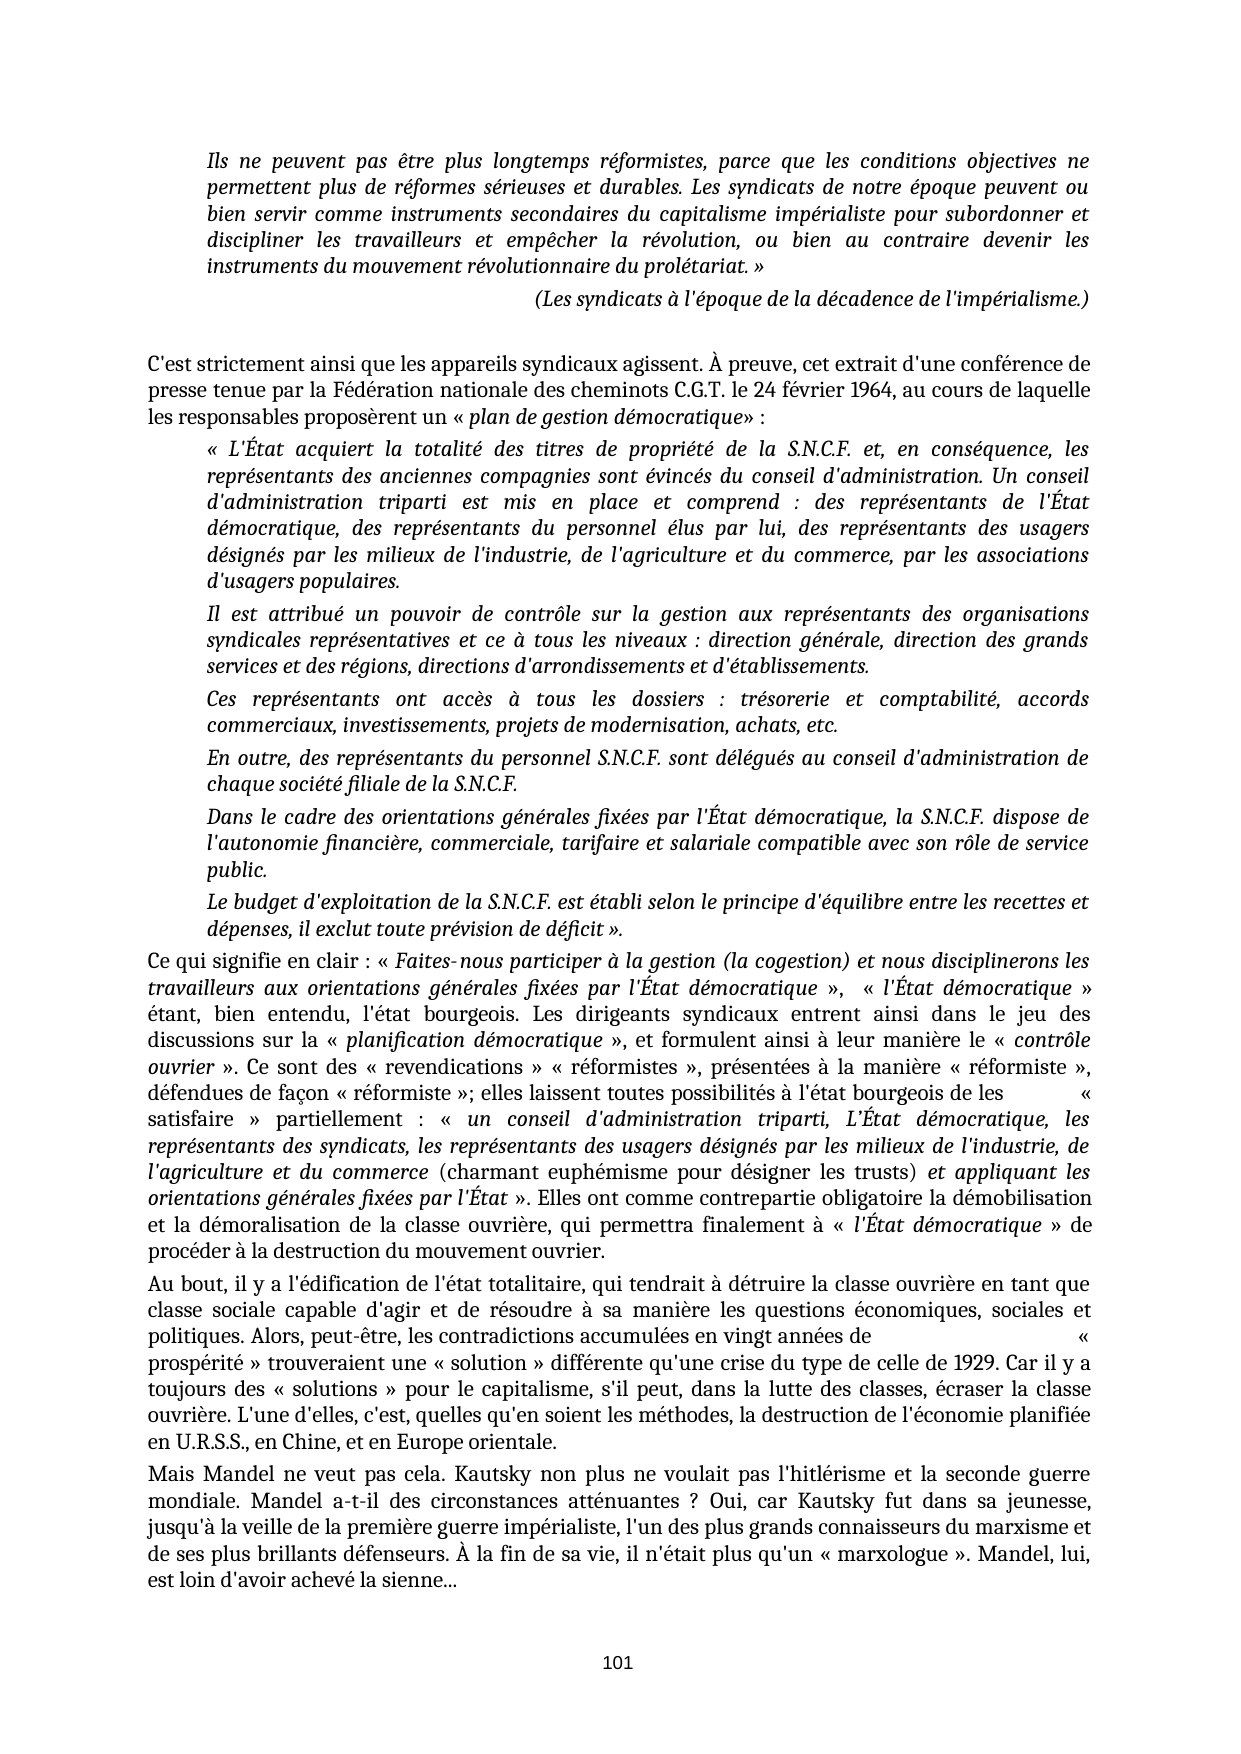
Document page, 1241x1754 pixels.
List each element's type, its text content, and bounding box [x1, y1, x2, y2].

text (Les syndicats à l'époque de la décadence de l'impérialisme.) [207, 286, 1093, 312]
text En outre, des représentants du personnel S.N.C.F. sont délégués au conseil d'administration de chaque société filiale de la S.N.C.F. [207, 745, 1093, 797]
text Au bout, il y a l'édification de l'état totalitaire, qui tendrait à détruire la classe ouvrière en tant que classe sociale capable d'agir et de résoudre à sa manière les questions économiques, sociales et politiques. Alors, peut‑être, les contradictions accumulées en vingt années de « prospérité » trouveraient une « solution » différente qu'une crise du type de celle de 1929. Car il y a toujours des « solutions » pour le capitalisme, s'il peut, dans la lutte des classes, écraser la classe ouvrière. L'une d'elles, c'est, quelles qu'en soient les méthodes, la destruction de l'économie planifiée en U.R.S.S., en Chine, et en Europe orientale. [148, 1271, 1093, 1455]
text Ce qui signifie en clair : « Faites‑nous participer à la gestion (la cogestion) et nous disciplinerons les travailleurs aux orientations générales fixées par l'État démocratique », « l'État démocratique » étant, bien entendu, l'état bourgeois. Les dirigeants syndicaux entrent ainsi dans le jeu des discussions sur la « planification démocratique », et formulent ainsi à leur manière le « contrôle ouvrier ». Ce sont des « revendications » « réformistes », présentées à la manière « réformiste », défendues de façon « réformiste »; elles laissent toutes possibilités à l'état bourgeois de les « satisfaire » partiellement : « un conseil d'administration triparti, L’État démocratique, les représentants des syndicats, les représentants des usagers désignés par les milieux de l'industrie, de l'agriculture et du commerce (charmant euphémisme pour désigner les trusts) et appliquant les orientations générales fixées par l'État ». Elles ont comme contre­partie obligatoire la démobilisation et la démoralisation de la classe ouvrière, qui permettra finalement à « l'État démocratique » de procéder à la destruction du mouvement ouvrier. [148, 948, 1093, 1264]
text « L'État acquiert la totalité des titres de propriété de la S.N.C.F. et, en conséquence, les représentants des anciennes compagnies sont évincés du conseil d'administration. Un conseil d'administration triparti est mis en place et comprend : des représentants de l'État démocratique, des représentants du personnel élus par lui, des représentants des usagers désignés par les milieux de l'industrie, de l'agriculture et du commerce, par les associations d'usagers populaires. [207, 436, 1093, 594]
text Mais Mandel ne veut pas cela. Kautsky non plus ne voulait pas l'hitlérisme et la seconde guerre mondiale. Mandel a‑t-­il des circonstances atténuantes ? Oui, car Kautsky fut dans sa jeunesse, jusqu'à la veille de la première guerre impérialiste, l'un des plus grands connaisseurs du marxisme et de ses plus brillants défenseurs. À la fin de sa vie, il n'était plus qu'un « marxologue ». Mandel, lui, est loin d'avoir achevé la sienne... [148, 1461, 1093, 1593]
text C'est strictement ainsi que les appareils syndicaux agissent. À preuve, cet extrait d'une conférence de presse tenue par la Fédération nationale des cheminots C.G.T. le 24 février 1964, au cours de laquelle les responsables proposèrent un « plan de gestion démocratique» : [148, 351, 1093, 430]
text Dans le cadre des orientations générales fixées par l'État démocratique, la S.N.C.F. dispose de l'autonomie financière, commerciale, tarifaire et salariale compatible avec son rôle de service public. [207, 804, 1093, 883]
text Il est attribué un pouvoir de contrôle sur la gestion aux représentants des organisations syndicales représentatives et ce à tous les niveaux : direction générale, direction des grands services et des régions, directions d'arrondissements et d'établissements. [207, 601, 1093, 679]
text Ils ne peuvent pas être plus longtemps réformistes, parce que les conditions objectives ne permettent plus de réformes sérieuses et durables. Les syndicats de notre époque peuvent ou bien servir comme instruments secondaires du capitalisme impérialiste pour subordonner et discipliner les travailleurs et empêcher la révolution, ou bien au contraire devenir les instruments du mouvement révolutionnaire du prolétariat. » [207, 148, 1093, 279]
text Le budget d'exploitation de la S.N.C.F. est établi selon le principe d'équilibre entre les recettes et dépenses, il exclut toute prévision de déficit ». [207, 889, 1093, 942]
text Ces représentants ont accès à tous les dossiers : trésorerie et comptabilité, accords commerciaux, investissements, projets de modernisation, achats, etc. [207, 686, 1093, 738]
